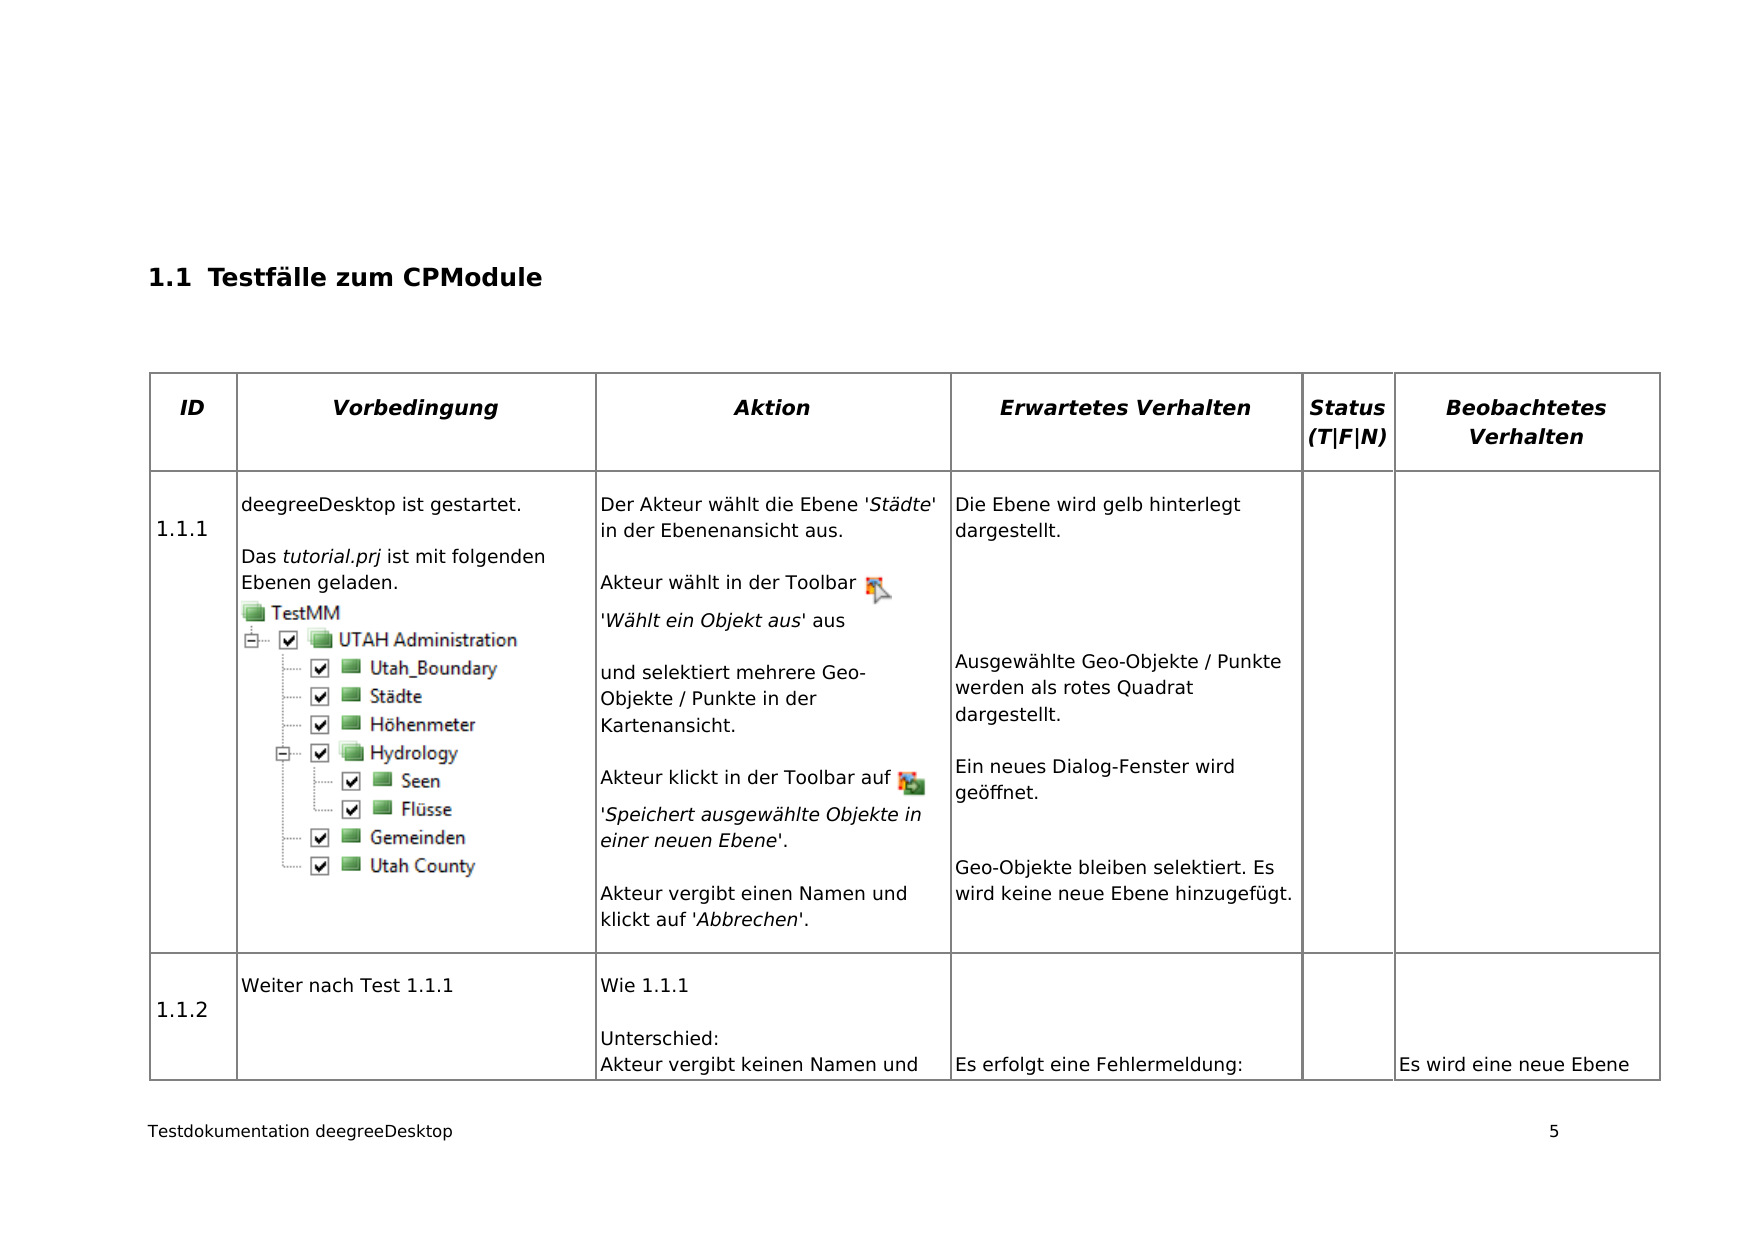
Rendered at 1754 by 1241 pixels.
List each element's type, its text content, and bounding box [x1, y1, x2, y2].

table_header ID [151, 374, 236, 470]
table_cell [151, 954, 236, 1079]
table_header Vorbedingung [238, 374, 595, 470]
table_header Erwartetes Verhalten [952, 374, 1301, 470]
table_header Status (T|F|N) [1304, 374, 1393, 470]
table_cell [1304, 954, 1393, 1079]
table_cell Die Ebene wird gelb hinterlegt dargestellt. Ausgewählte Geo-Objekte / Punkte werden als rotes Quadrat dargestellt. Ein neues Dialog-Fenster wird geöffnet. Geo-Objekte bleiben selektiert. Es wird keine neue Ebene hinzugefügt. [952, 472, 1301, 952]
table_header Aktion [597, 374, 950, 470]
picture [896, 769, 930, 800]
table_header Beobachtetes Verhalten [1396, 374, 1659, 470]
picture [862, 574, 892, 606]
subtitle Testfälle zum CPModule [148, 263, 1606, 292]
table_cell Der Akteur wählt die Ebene 'Städte' in der Ebenenansicht aus. Akteur wählt in der Toolbar 'Wählt ein Objekt aus' aus und selektiert mehrere Geo-Objekte / Punkte in der Kartenansicht. Akteur klickt in der Toolbar auf 'Speichert ausgewählte Objekte in einer neuen Ebene'. Akteur vergibt einen Namen und klickt auf 'Abbrechen'. [597, 472, 950, 952]
picture [240, 598, 524, 882]
table_cell [1396, 472, 1659, 952]
table_cell Es erfolgt eine Fehlermeldung: [952, 954, 1301, 1079]
table_cell deegreeDesktop ist gestartet. Das tutorial.prj ist mit folgenden Ebenen geladen. [238, 472, 595, 952]
table_cell Weiter nach Test 1.1.1 [238, 954, 595, 1079]
table_cell [1304, 472, 1393, 952]
table_cell Es wird eine neue Ebene [1396, 954, 1659, 1079]
table_cell [151, 472, 236, 952]
table_cell Wie 1.1.1 Unterschied: Akteur vergibt keinen Namen und [597, 954, 950, 1079]
